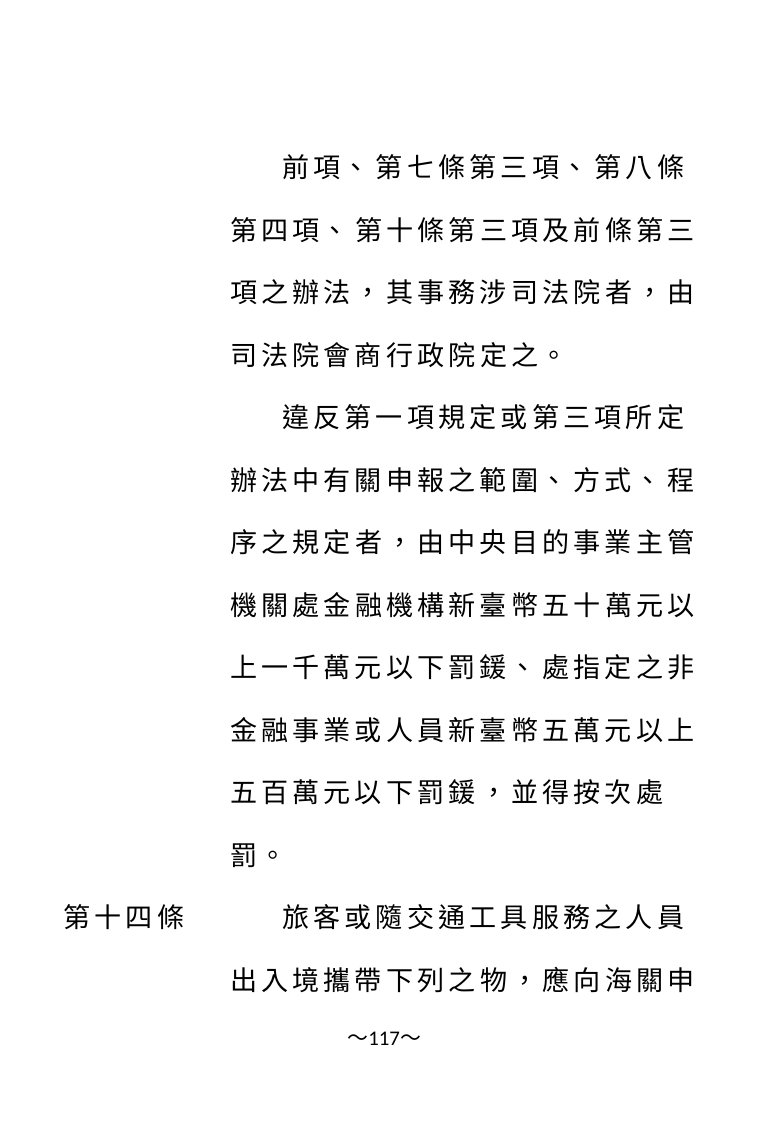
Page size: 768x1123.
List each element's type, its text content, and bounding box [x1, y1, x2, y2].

table_cell 旅客或隨交通工具服務之人員出入境攜帶下列之物，應向海關申 [214, 874, 716, 999]
table_cell 第十四條 [51, 874, 214, 999]
table_cell 前項、第七條第三項、第八條第四項、第十條第三項及前條第三項之辦法，其事務涉司法院者，由司法院會商行政院定之。 違反第一項規定或第三項所定辦法中有關申報之範圍、方式、程序之規定者，由中央目的事業主管機關處金融機構新臺幣五十萬元以上一千萬元以下罰鍰、處指定之非金融事業或人員新臺幣五萬元以上五百萬元以下罰鍰，並得按次處罰。 [214, 124, 716, 874]
table_cell [51, 124, 214, 874]
